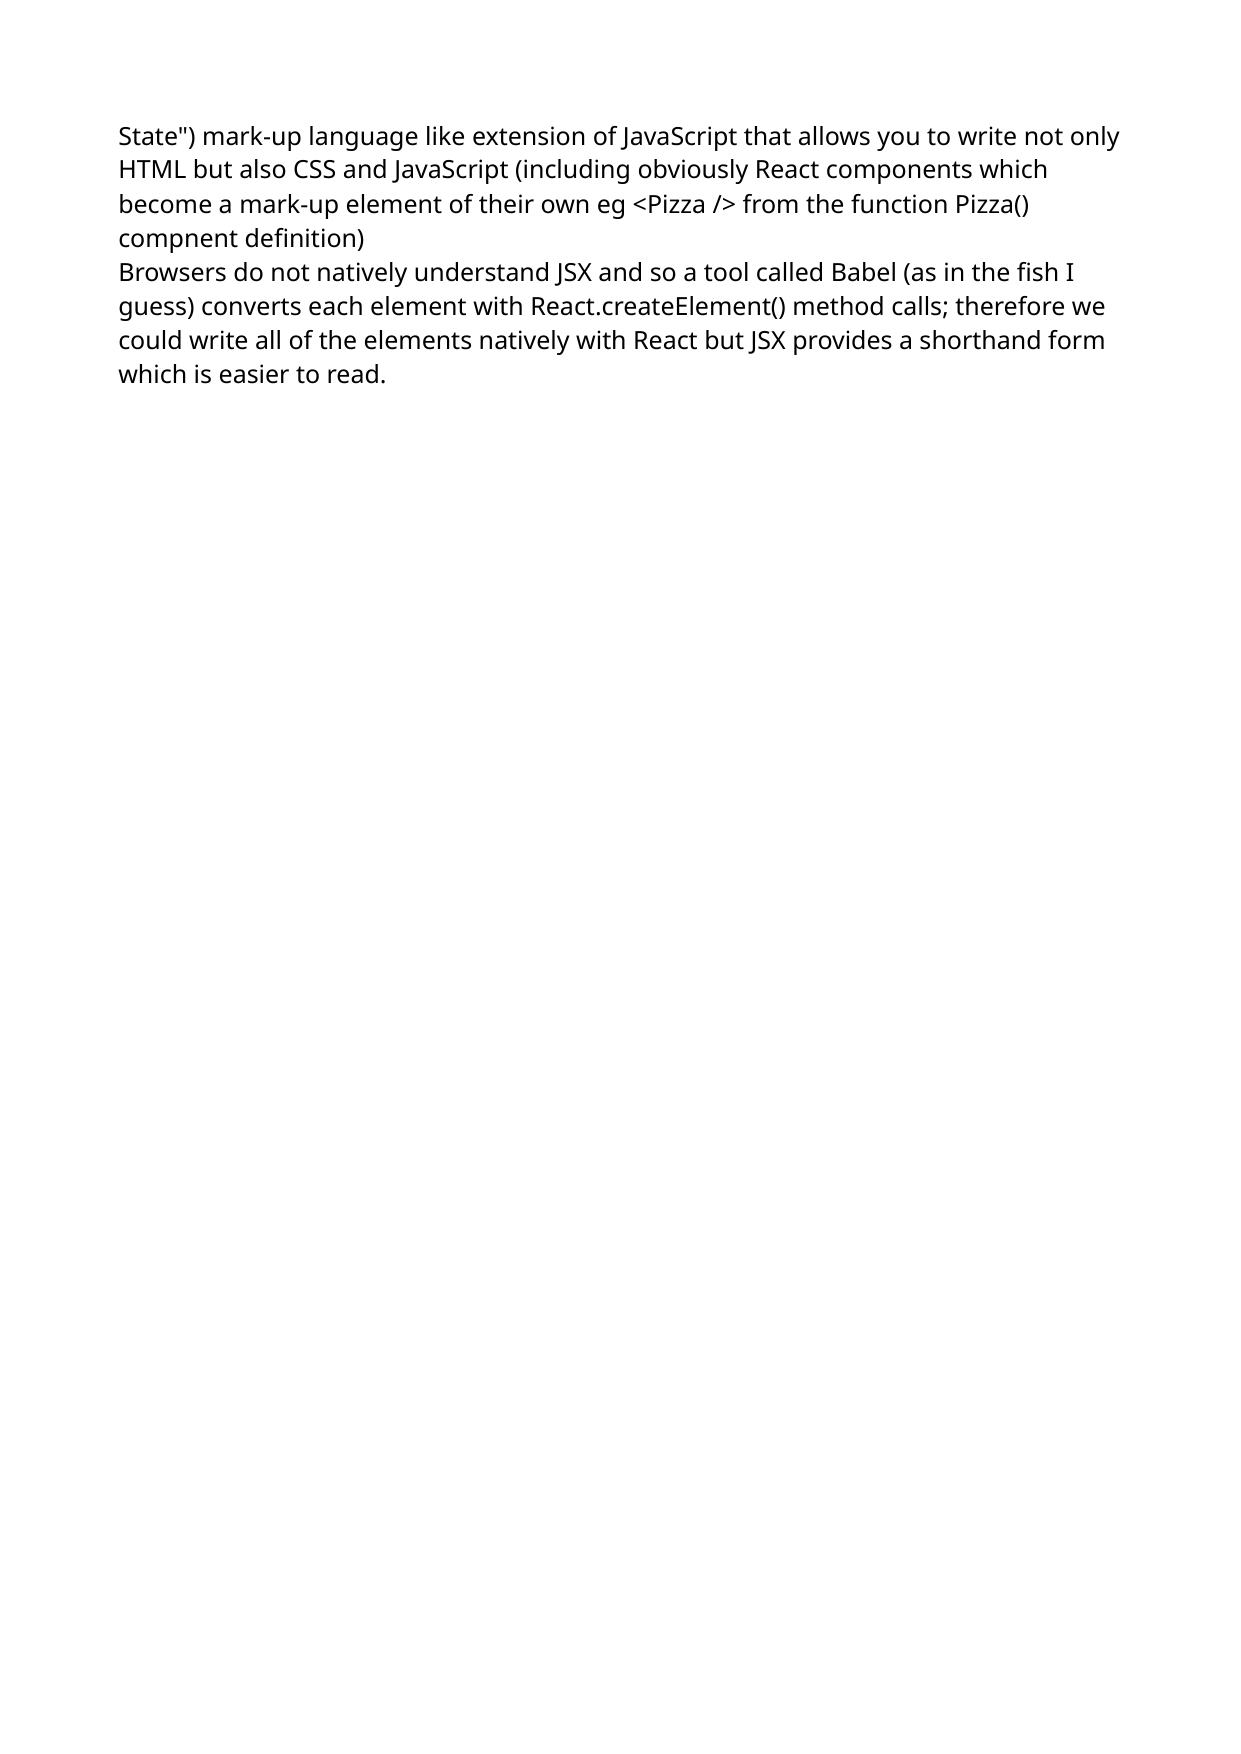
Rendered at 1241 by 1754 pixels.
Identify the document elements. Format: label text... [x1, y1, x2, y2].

text State") mark-up language like extension of JavaScript that allows you to write not only HTML but also CSS and JavaScript (including obviously React components which become a mark-up element of their own eg <Pizza /> from the function Pizza() compnent definition) [118, 118, 1122, 254]
text Browsers do not natively understand JSX and so a tool called Babel (as in the fish I guess) converts each element with React.createElement() method calls; therefore we could write all of the elements natively with React but JSX provides a shorthand form which is easier to read. [118, 254, 1122, 391]
